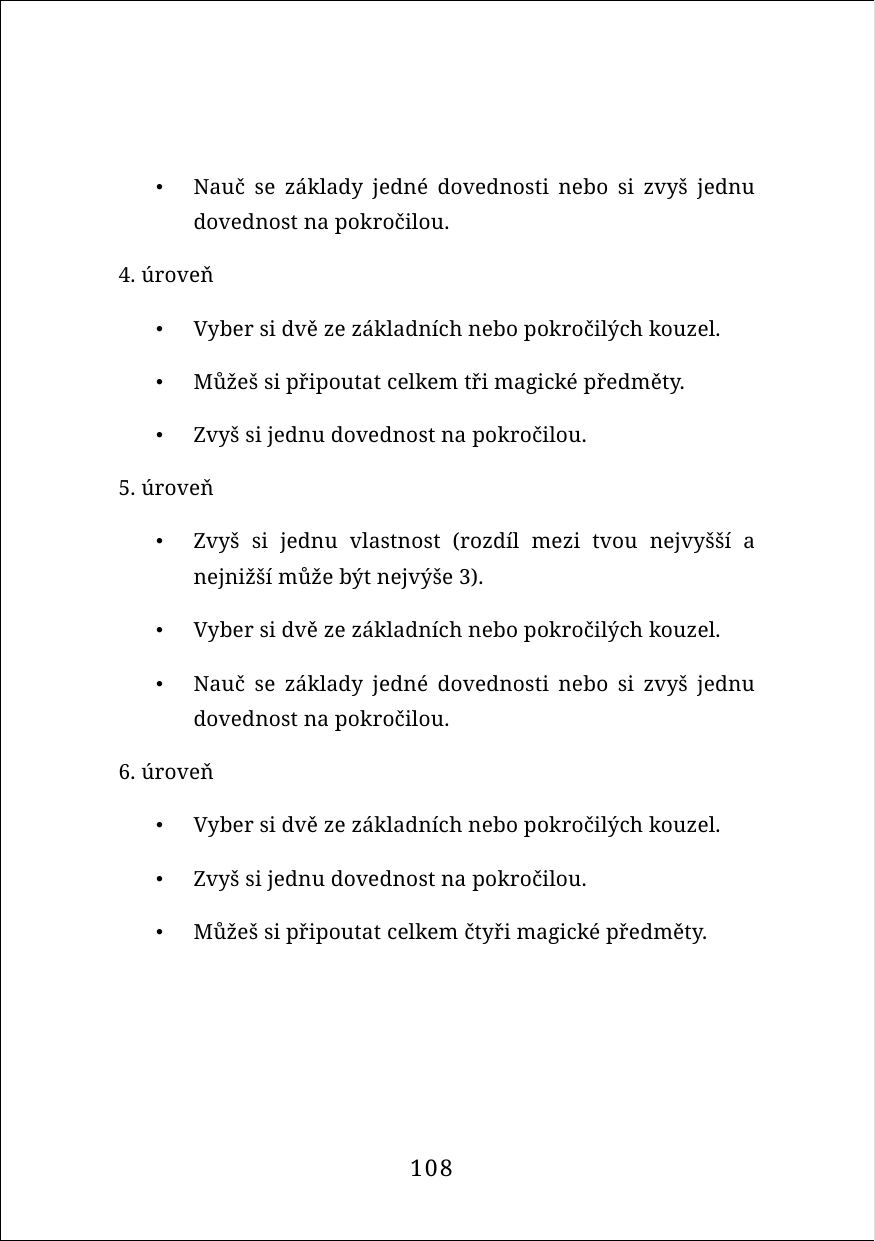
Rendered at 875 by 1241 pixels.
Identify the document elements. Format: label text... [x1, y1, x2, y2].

list Zvyš si jednu dovednost na pokročilou. [156, 420, 756, 449]
list Zvyš si jednu dovednost na pokročilou. [156, 864, 756, 892]
list Vyber si dvě ze základních nebo pokročilých kouzel. [156, 615, 756, 644]
text 5. úroveň [118, 473, 756, 502]
list Vyber si dvě ze základních nebo pokročilých kouzel. [156, 811, 756, 839]
text 6. úroveň [118, 757, 756, 786]
list Nauč se základy jedné dovednosti nebo si zvyš jednu dovednost na pokročilou. [156, 669, 756, 733]
list Nauč se základy jedné dovednosti nebo si zvyš jednu dovednost na pokročilou. [156, 172, 756, 236]
list Můžeš si připoutat celkem čtyři magické předměty. [156, 917, 756, 946]
list Vyber si dvě ze základních nebo pokročilých kouzel. [156, 314, 756, 342]
text 4. úroveň [118, 261, 756, 289]
list Zvyš si jednu vlastnost (rozdíl mezi tvou nejvyšší a nejnižší může být nejvýše 3). [156, 527, 756, 591]
list Můžeš si připoutat celkem tři magické předměty. [156, 367, 756, 395]
